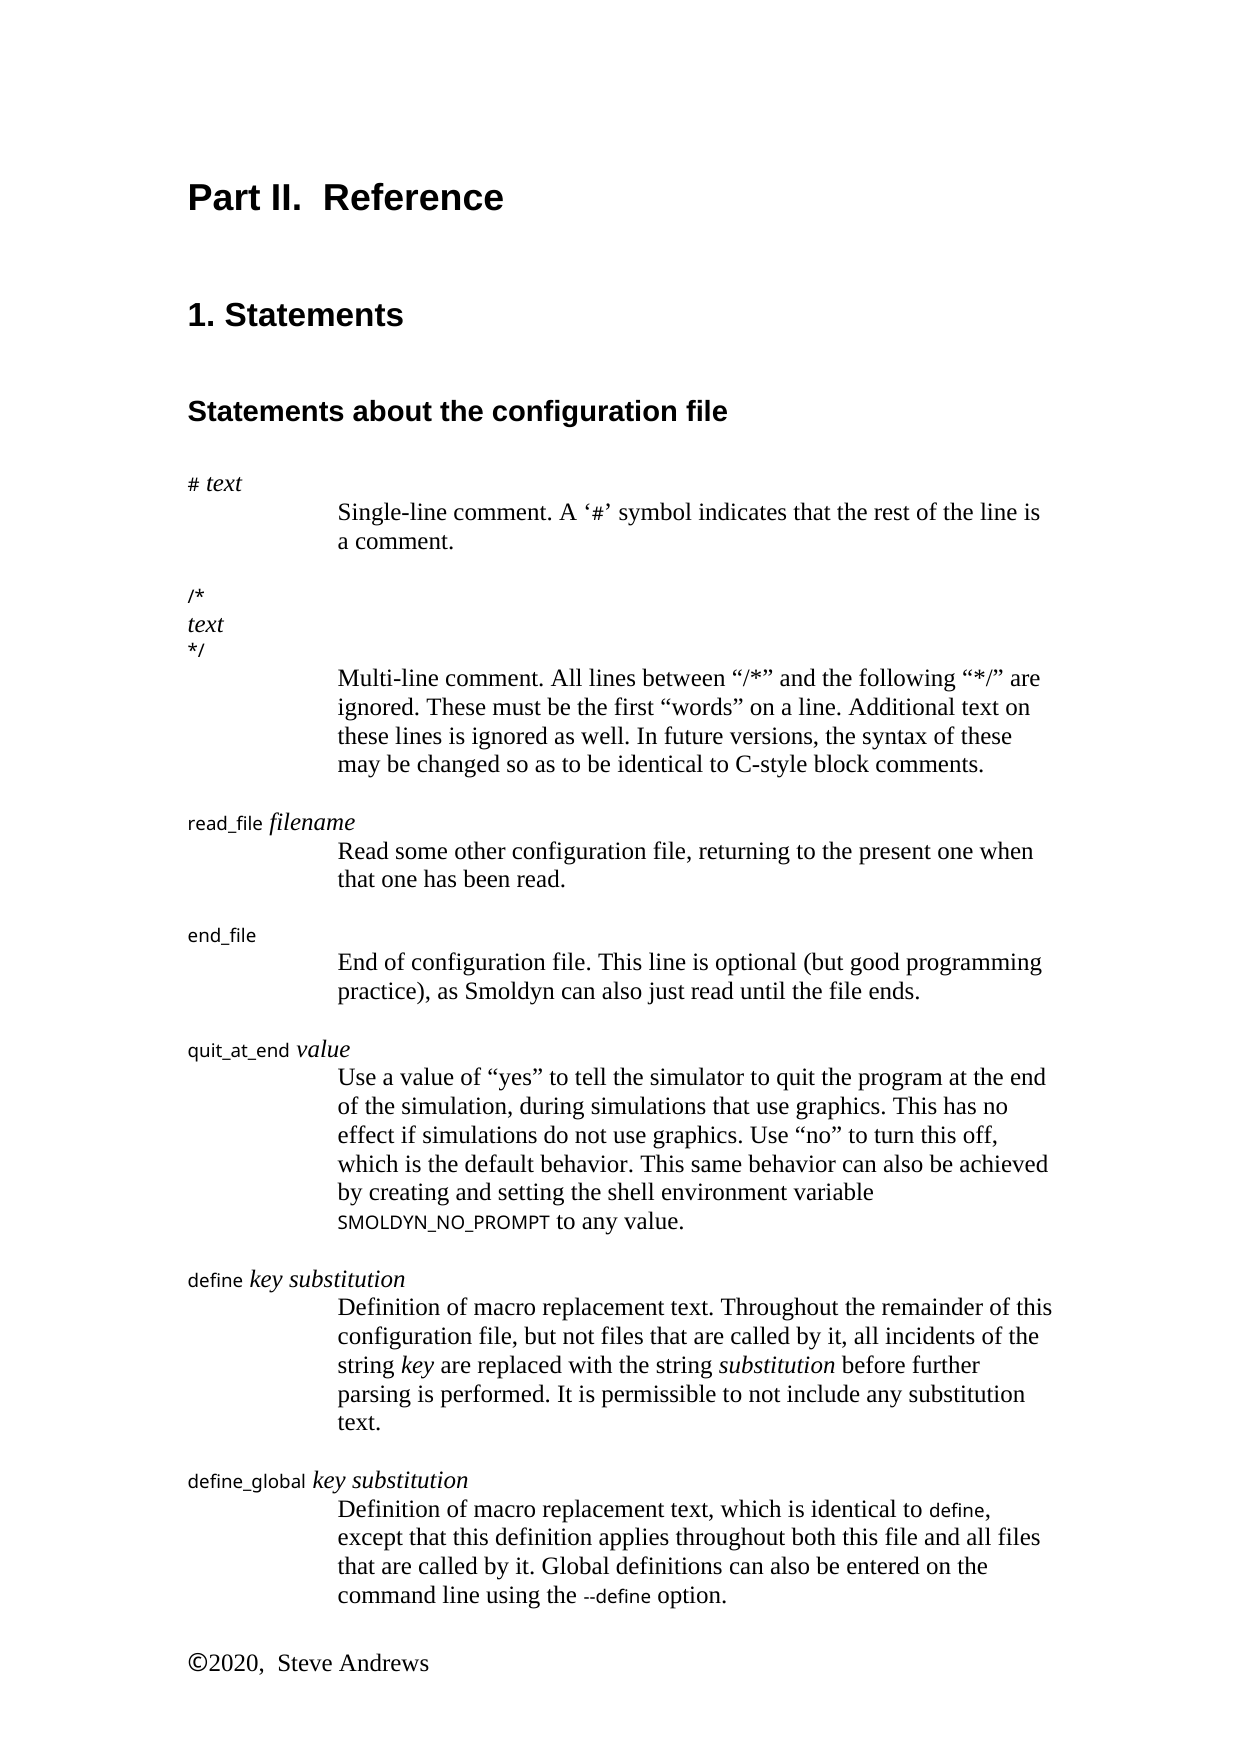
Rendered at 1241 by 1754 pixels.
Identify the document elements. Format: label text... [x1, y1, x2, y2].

text # text [187, 468, 1053, 497]
text Definition of macro replacement text, which is identical to define, except that this definition applies throughout both this file and all files that are called by it. Global definitions can also be entered on the command line using the --define option. [187, 1494, 1053, 1609]
text quit_at_end value [187, 1034, 1053, 1062]
text Single-line comment. A ‘#’ symbol indicates that the rest of the line is a comment. [187, 497, 1053, 555]
text Definition of macro replacement text. Throughout the remainder of this configuration file, but not files that are called by it, all incidents of the string key are replaced with the string substitution before further parsing is performed. It is permissible to not include any substitution text. [187, 1292, 1053, 1436]
text define_global key substitution [187, 1465, 1053, 1494]
text text [187, 609, 1053, 638]
text define key substitution [187, 1264, 1053, 1292]
text */ [187, 638, 1053, 663]
text /* [187, 583, 1053, 609]
subtitle 1. Statements [187, 294, 1053, 333]
text Read some other configuration file, returning to the present one when that one has been read. [187, 836, 1053, 893]
text read_file filename [187, 807, 1053, 836]
subtitle Statements about the configuration file [187, 394, 1053, 427]
text Use a value of “yes” to tell the simulator to quit the program at the end of the simulation, during simulations that use graphics. This has no effect if simulations do not use graphics. Use “no” to turn this off, which is the default behavior. This same behavior can also be achieved by creating and setting the shell environment variable SMOLDYN_NO_PROMPT to any value. [187, 1062, 1053, 1235]
text Multi-line comment. All lines between “/*” and the following “*/” are ignored. These must be the first “words” on a line. Additional text on these lines is ignored as well. In future versions, the syntax of these may be changed so as to be identical to C-style block comments. [187, 663, 1053, 778]
text End of configuration file. This line is optional (but good programming practice), as Smoldyn can also just read until the file ends. [187, 947, 1053, 1005]
subtitle Part II. Reference [187, 175, 1053, 218]
text end_file [187, 922, 1053, 947]
